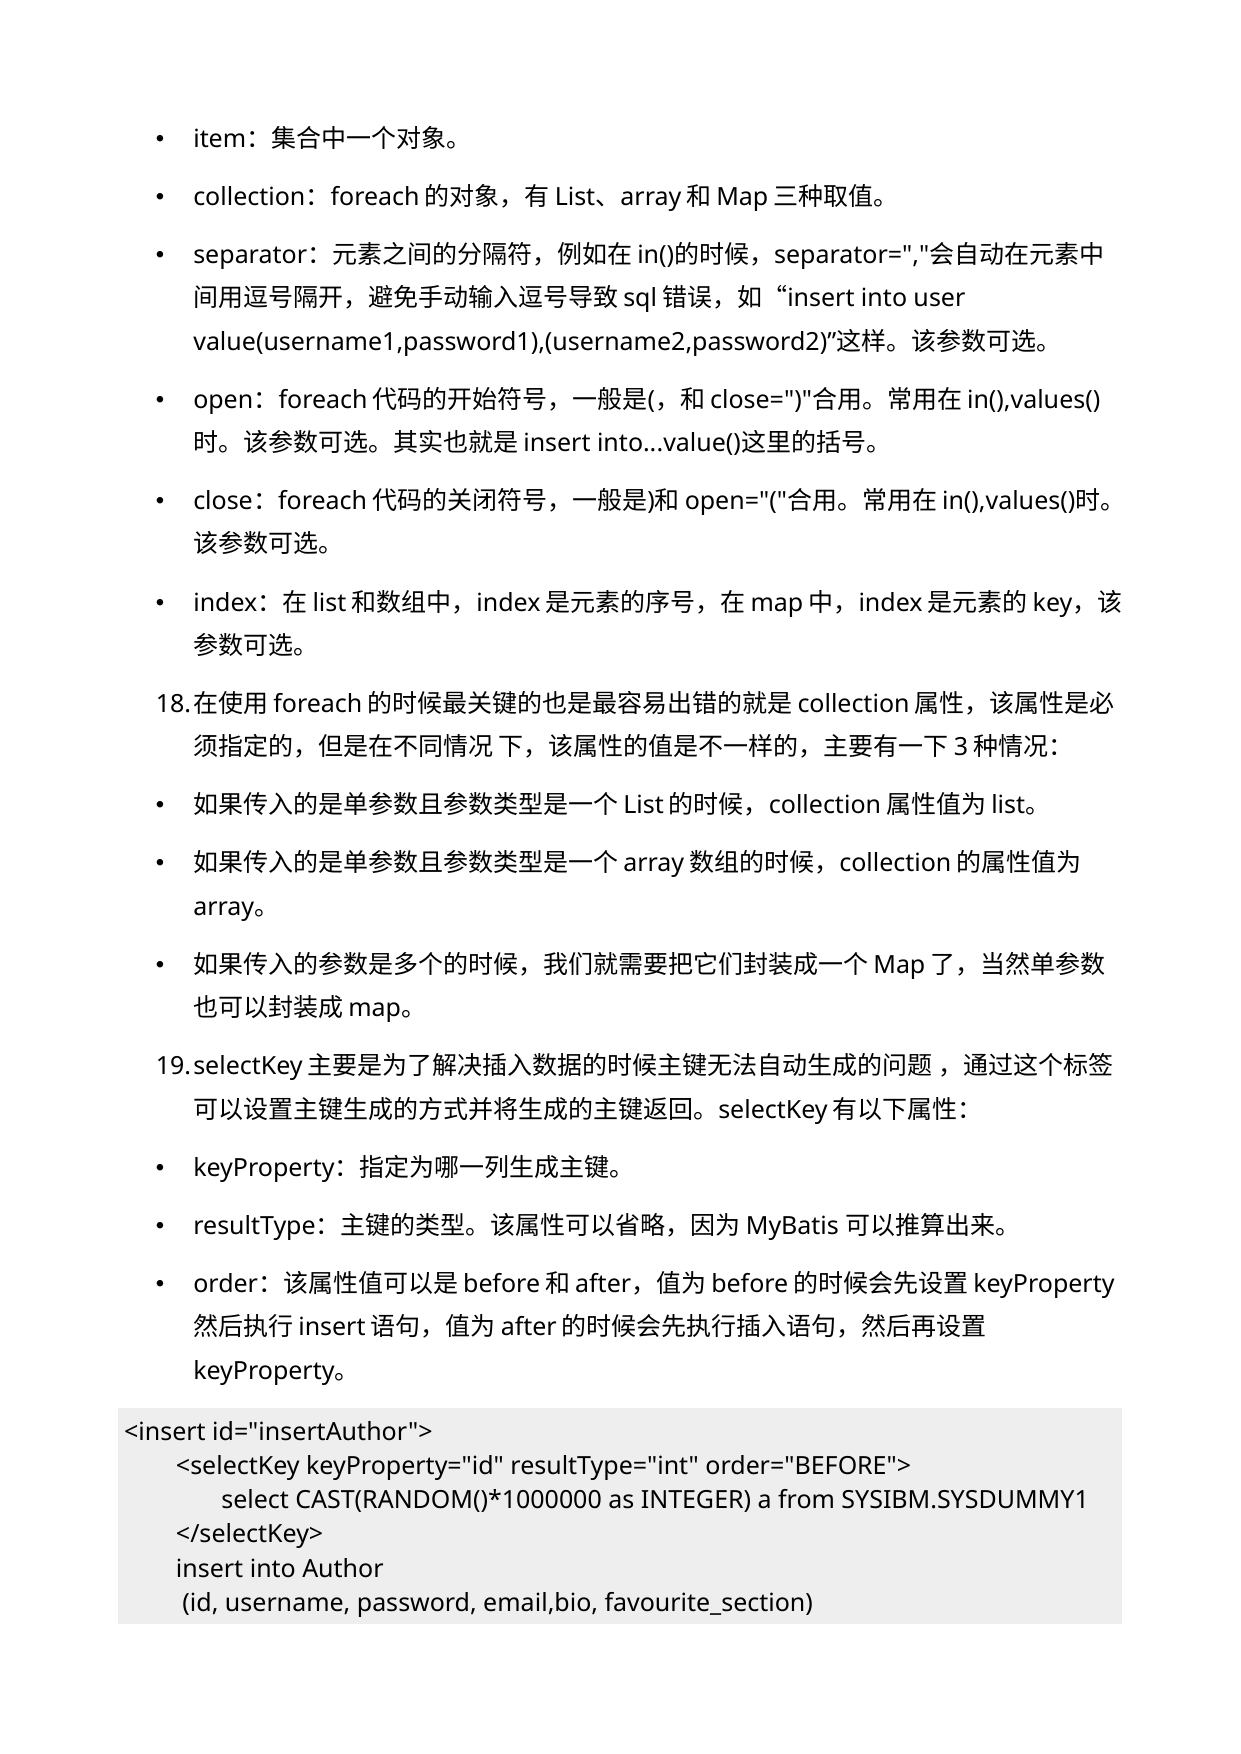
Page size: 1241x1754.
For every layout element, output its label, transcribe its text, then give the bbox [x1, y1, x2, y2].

list item：集合中一个对象。 [156, 118, 1122, 154]
list keyProperty：指定为哪一列生成主键。 [156, 1147, 1122, 1183]
list 在使用foreach的时候最关键的也是最容易出错的就是collection属性，该属性是必须指定的，但是在不同情况 下，该属性的值是不一样的，主要有一下3种情况： [156, 683, 1122, 763]
list close：foreach代码的关闭符号，一般是)和open="("合用。常用在in(),values()时。该参数可选。 [156, 481, 1122, 560]
list order：该属性值可以是before和after，值为before的时候会先设置keyProperty然后执行insert语句，值为after的时候会先执行插入语句，然后再设置keyProperty。 [156, 1263, 1122, 1386]
list 如果传入的参数是多个的时候，我们就需要把它们封装成一个Map了，当然单参数也可以封装成map。 [156, 944, 1122, 1024]
list resultType：主键的类型。该属性可以省略，因为MyBatis 可以推算出来。 [156, 1205, 1122, 1242]
list 如果传入的是单参数且参数类型是一个List的时候，collection属性值为list。 [156, 785, 1122, 821]
table_header <insert id="insertAuthor"> <selectKey keyProperty="id" resultType="int" order="BEFORE"> select CAST(RANDOM()*1000000 as INTEGER) a from SYSIBM.SYSDUMMY1 </selectKey> insert into Author (id, username, password, email,bio, favourite_section) [118, 1408, 1122, 1624]
list separator：元素之间的分隔符，例如在in()的时候，separator=","会自动在元素中间用逗号隔开，避免手动输入逗号导致sql错误，如“insert into user value(username1,password1),(username2,password2)”这样。该参数可选。 [156, 234, 1122, 357]
list 如果传入的是单参数且参数类型是一个array数组的时候，collection的属性值为array。 [156, 843, 1122, 923]
list collection：foreach的对象，有List、array和Map三种取值。 [156, 176, 1122, 212]
list open：foreach代码的开始符号，一般是(，和close=")"合用。常用在in(),values()时。该参数可选。其实也就是insert into...value()这里的括号。 [156, 379, 1122, 459]
list selectKey主要是为了解决插入数据的时候主键无法自动生成的问题 ，通过这个标签可以设置主键生成的方式并将生成的主键返回。selectKey有以下属性： [156, 1046, 1122, 1126]
list index：在list和数组中，index是元素的序号，在map中，index是元素的key，该参数可选。 [156, 582, 1122, 662]
